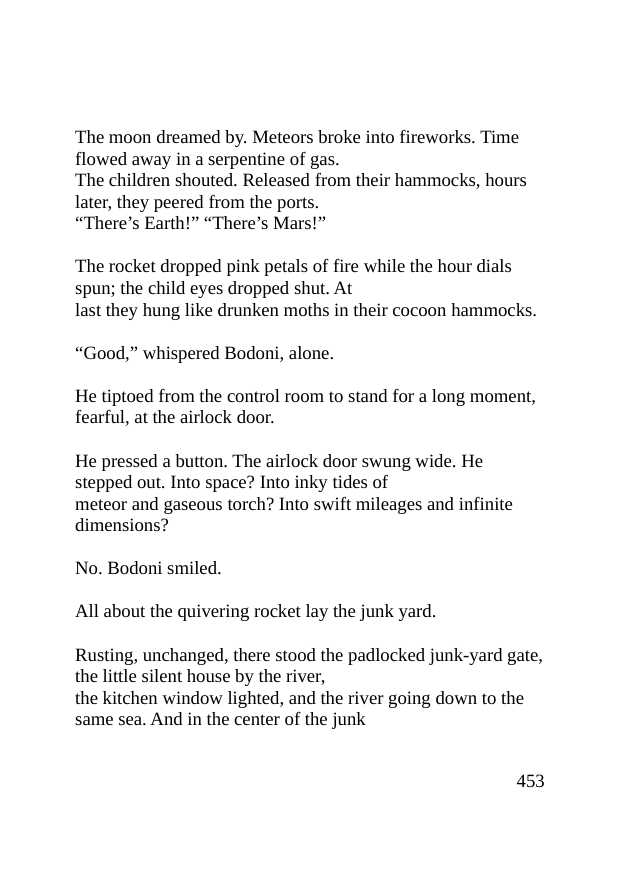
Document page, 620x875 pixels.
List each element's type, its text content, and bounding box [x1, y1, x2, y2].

text The moon dreamed by. Meteors broke into fireworks. Time flowed away in a serpentine of gas. The children shouted. Released from their hammocks, hours later, they peered from the ports. “There’s Earth!” “There’s Mars!” The rocket dropped pink petals of fire while the hour dials spun; the child eyes dropped shut. At last they hung like drunken moths in their cocoon hammocks. “Good,” whispered Bodoni, alone. He tiptoed from the control room to stand for a long moment, fearful, at the airlock door. He pressed a button. The airlock door swung wide. He stepped out. Into space? Into inky tides of meteor and gaseous torch? Into swift mileages and infinite dimensions? No. Bodoni smiled. All about the quivering rocket lay the junk yard. Rusting, unchanged, there stood the padlocked junk-yard gate, the little silent house by the river, the kitchen window lighted, and the river going down to the same sea. And in the center of the junk [75, 126, 544, 730]
